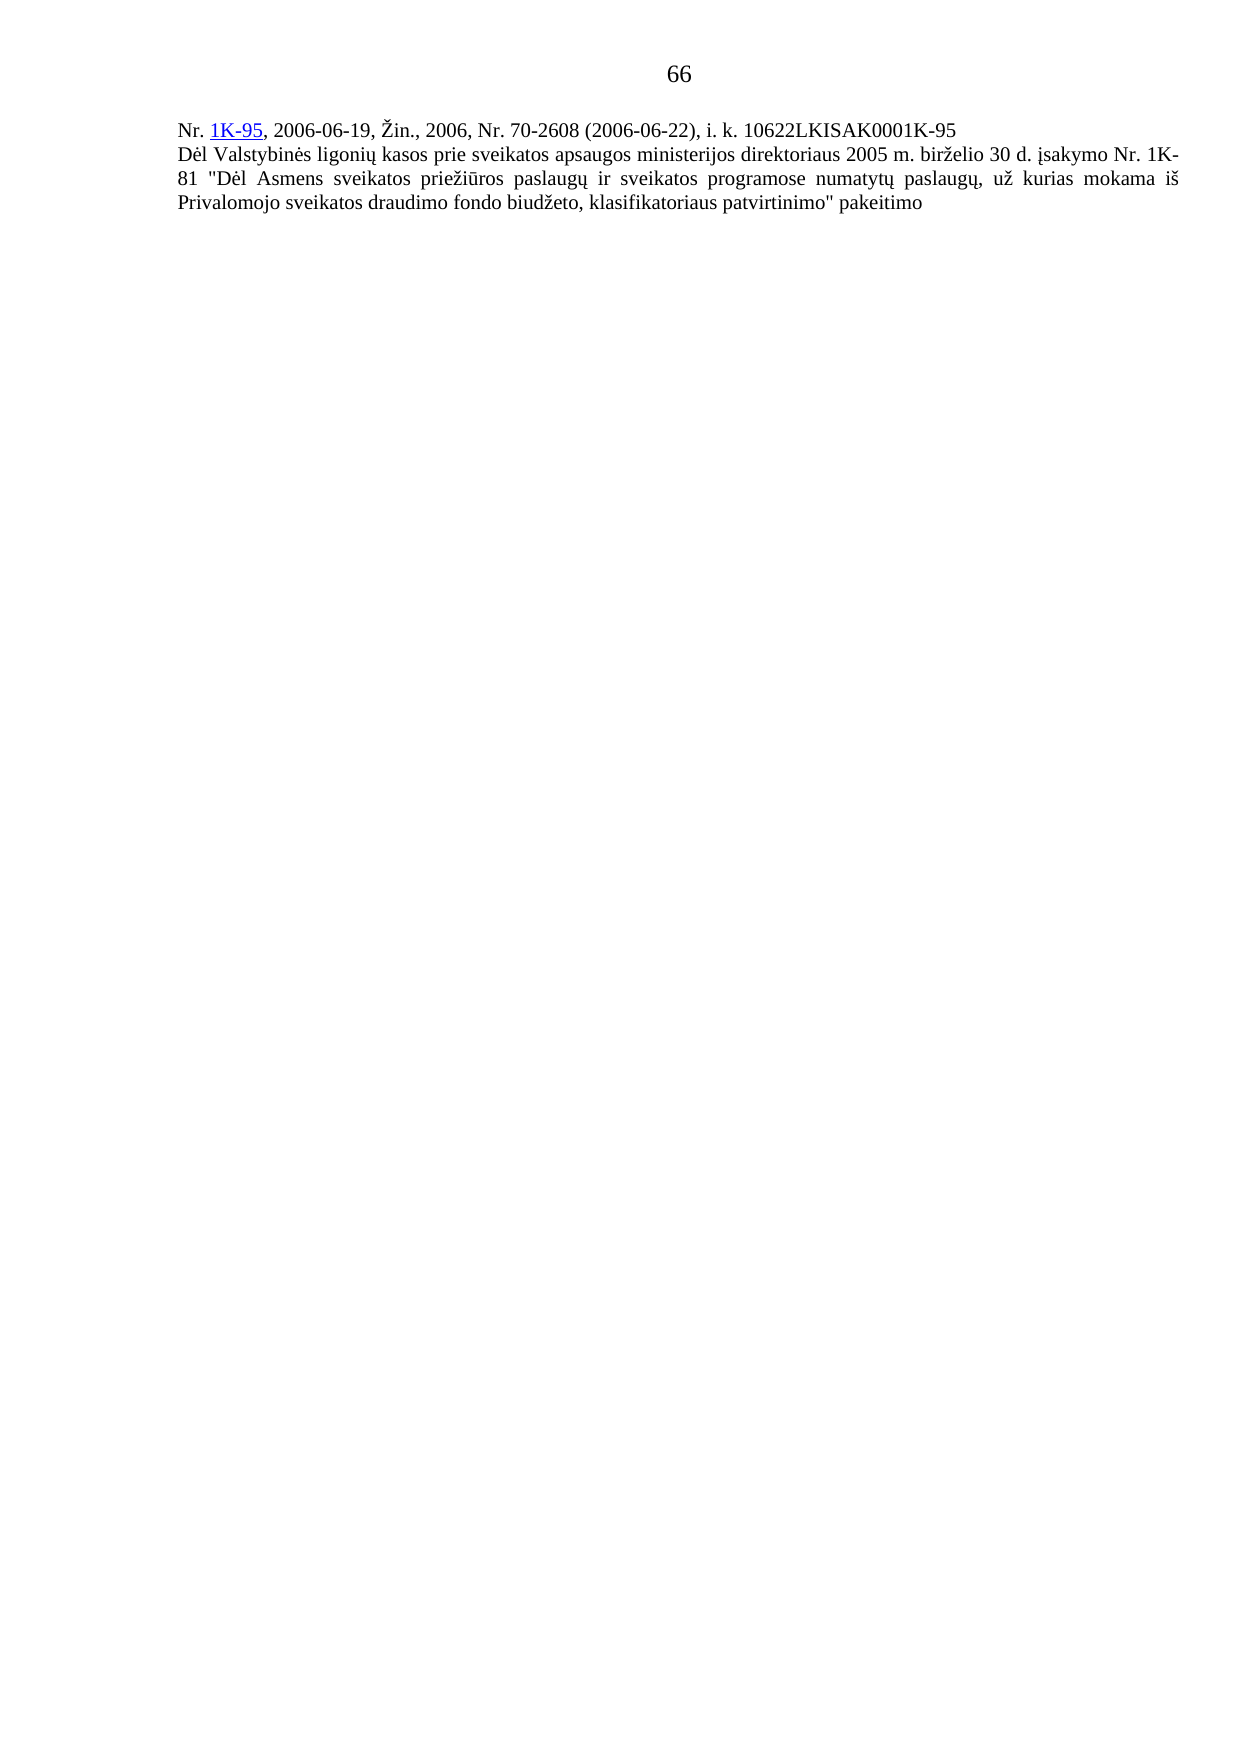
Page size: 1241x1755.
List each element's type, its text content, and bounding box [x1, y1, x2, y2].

text Nr. 1K-95, 2006-06-19, Žin., 2006, Nr. 70-2608 (2006-06-22), i. k. 10622LKISAK0001K-95 [177, 118, 1181, 142]
text Dėl Valstybinės ligonių kasos prie sveikatos apsaugos ministerijos direktoriaus 2005 m. birželio 30 d. įsakymo Nr. 1K-81 "Dėl Asmens sveikatos priežiūros paslaugų ir sveikatos programose numatytų paslaugų, už kurias mokama iš Privalomojo sveikatos draudimo fondo biudžeto, klasifikatoriaus patvirtinimo" pakeitimo [177, 142, 1181, 214]
